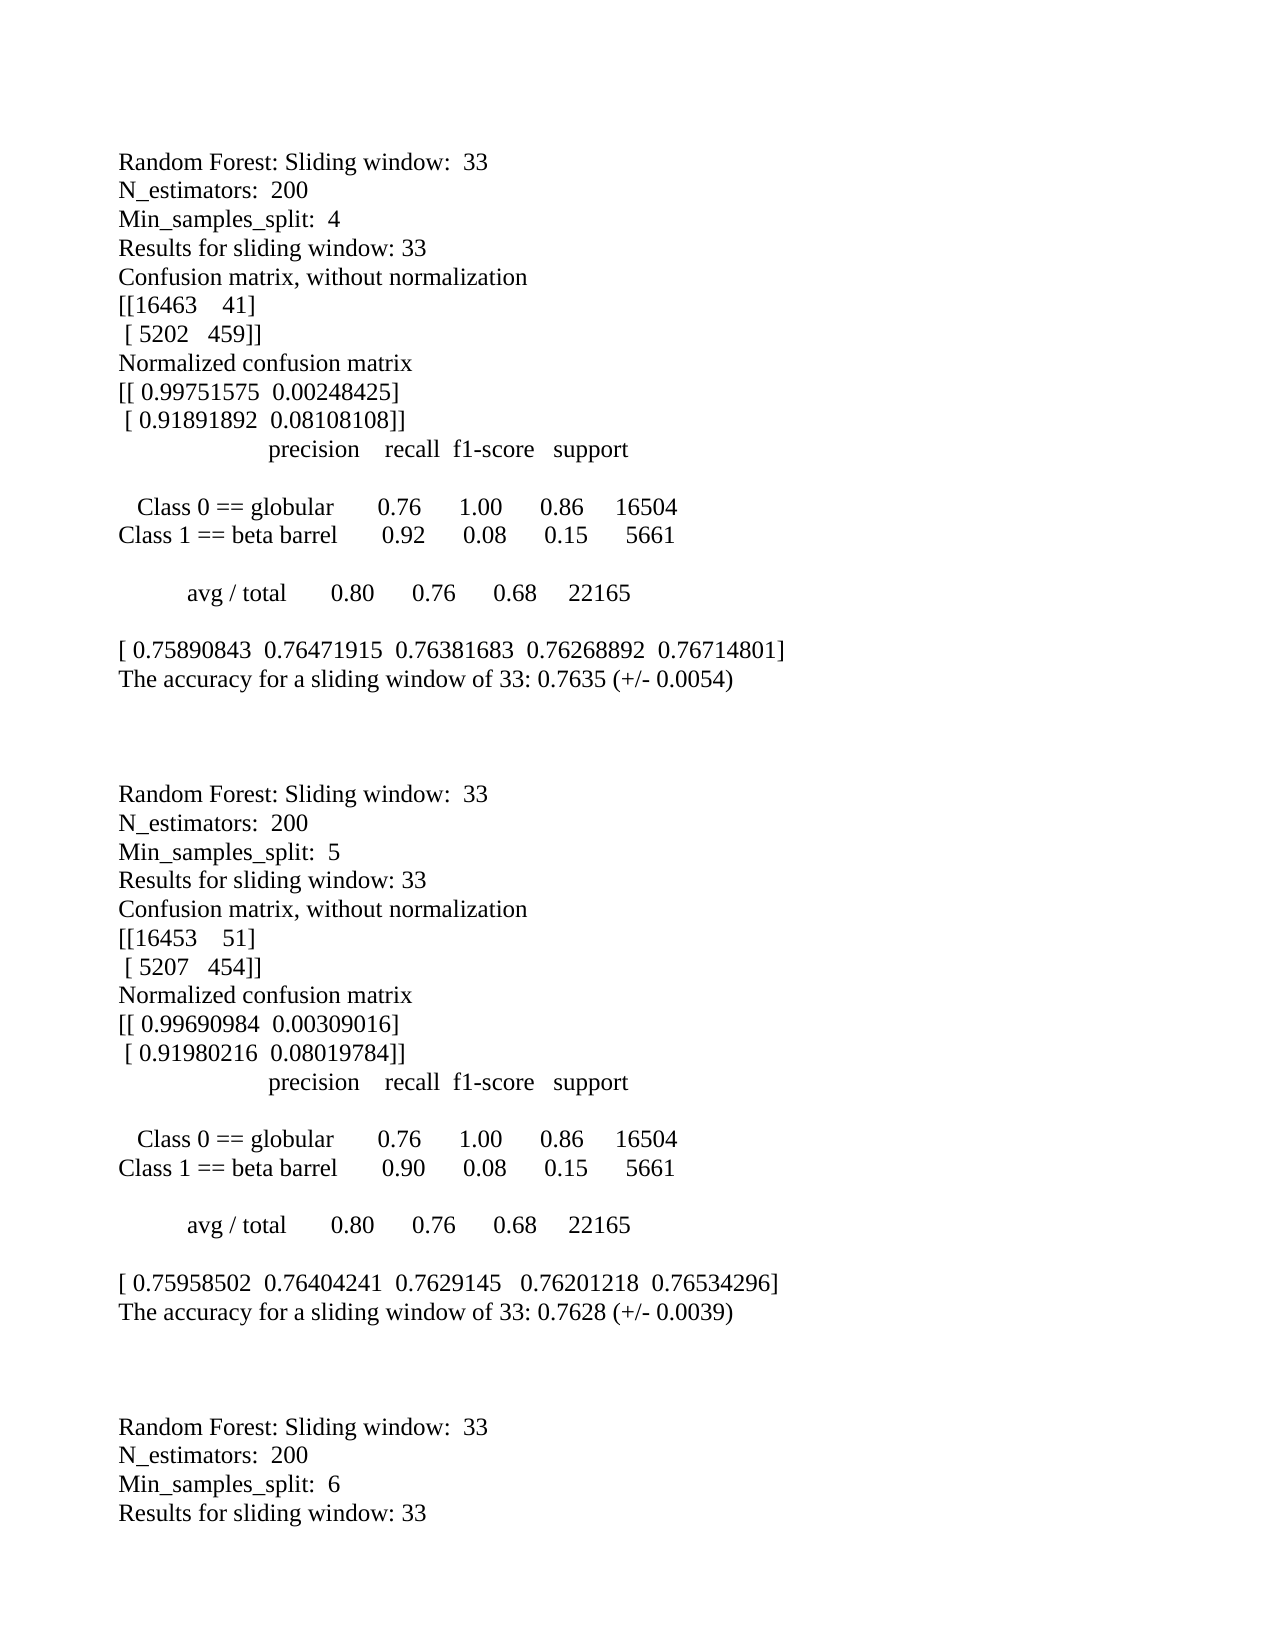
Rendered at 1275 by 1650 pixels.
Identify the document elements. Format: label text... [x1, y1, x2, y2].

text Min_samples_split: 6 [118, 1469, 1157, 1498]
text Random Forest: Sliding window: 33 [118, 147, 1157, 176]
text Class 1 == beta barrel 0.90 0.08 0.15 5661 [118, 1153, 1157, 1182]
text [[16453 51] [118, 923, 1157, 952]
text Normalized confusion matrix [118, 348, 1157, 377]
text precision recall f1-score support [118, 434, 1157, 463]
text [ 5202 459]] [118, 319, 1157, 348]
text [[ 0.99690984 0.00309016] [118, 1009, 1157, 1038]
text [[16463 41] [118, 291, 1157, 319]
text The accuracy for a sliding window of 33: 0.7628 (+/- 0.0039) [118, 1297, 1157, 1326]
text Random Forest: Sliding window: 33 [118, 779, 1157, 808]
text Random Forest: Sliding window: 33 [118, 1412, 1157, 1441]
text [ 5207 454]] [118, 952, 1157, 981]
text Results for sliding window: 33 [118, 1498, 1157, 1527]
text Results for sliding window: 33 [118, 233, 1157, 262]
text [ 0.75958502 0.76404241 0.7629145 0.76201218 0.76534296] [118, 1268, 1157, 1297]
text [ 0.75890843 0.76471915 0.76381683 0.76268892 0.76714801] [118, 636, 1157, 664]
text Class 1 == beta barrel 0.92 0.08 0.15 5661 [118, 521, 1157, 549]
text avg / total 0.80 0.76 0.68 22165 [118, 578, 1157, 607]
text [ 0.91891892 0.08108108]] [118, 406, 1157, 434]
text Min_samples_split: 5 [118, 837, 1157, 866]
text avg / total 0.80 0.76 0.68 22165 [118, 1211, 1157, 1239]
text Results for sliding window: 33 [118, 866, 1157, 894]
text N_estimators: 200 [118, 808, 1157, 837]
text Confusion matrix, without normalization [118, 262, 1157, 291]
text N_estimators: 200 [118, 1441, 1157, 1469]
text Confusion matrix, without normalization [118, 894, 1157, 923]
text [[ 0.99751575 0.00248425] [118, 377, 1157, 406]
text The accuracy for a sliding window of 33: 0.7635 (+/- 0.0054) [118, 664, 1157, 693]
text [ 0.91980216 0.08019784]] [118, 1038, 1157, 1067]
text Min_samples_split: 4 [118, 204, 1157, 233]
text Class 0 == globular 0.76 1.00 0.86 16504 [118, 492, 1157, 521]
text precision recall f1-score support [118, 1067, 1157, 1096]
text Class 0 == globular 0.76 1.00 0.86 16504 [118, 1124, 1157, 1153]
text Normalized confusion matrix [118, 981, 1157, 1009]
text N_estimators: 200 [118, 176, 1157, 204]
